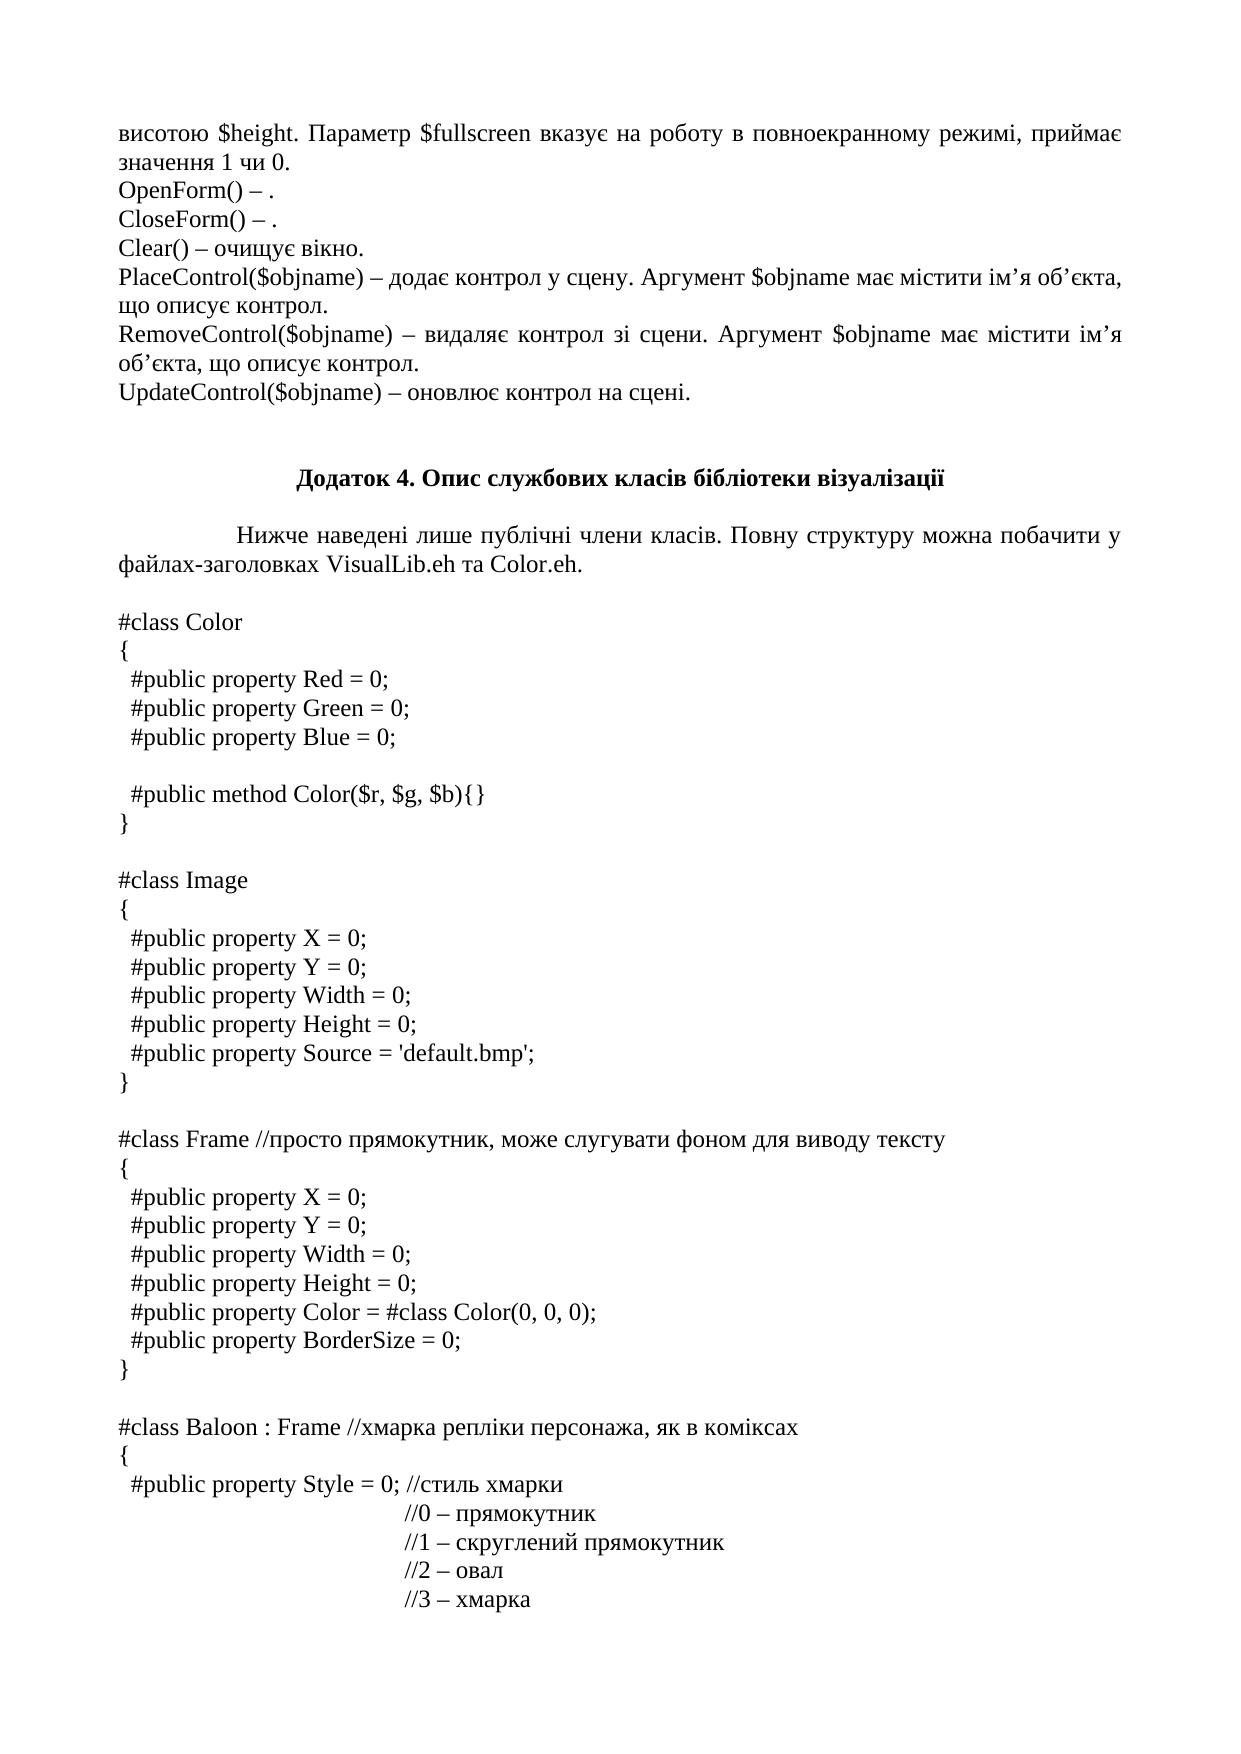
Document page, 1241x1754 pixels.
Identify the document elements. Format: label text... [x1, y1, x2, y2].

text #public property X = 0; [118, 923, 1122, 952]
text #public property Color = #class Color(0, 0, 0); [118, 1297, 1122, 1326]
text #public property Blue = 0; [118, 722, 1122, 751]
text CloseForm() – . [118, 204, 1122, 233]
text #public property Style = 0; //стиль хмарки [118, 1469, 1122, 1498]
text #class Image [118, 866, 1122, 894]
text #public property X = 0; [118, 1182, 1122, 1211]
text //3 – хмарка [118, 1584, 1122, 1613]
text #public property Green = 0; [118, 693, 1122, 722]
text #public property BorderSize = 0; [118, 1326, 1122, 1354]
text #public property Height = 0; [118, 1009, 1122, 1038]
text #class Color [118, 607, 1122, 636]
text #public property Source = 'default.bmp'; [118, 1038, 1122, 1067]
text Додаток 4. Опис службових класів бібліотеки візуалізації [118, 463, 1122, 492]
text Нижче наведені лише публічні члени класів. Повну структуру можна побачити у файлах-заголовках VisualLib.eh та Color.eh. [118, 521, 1122, 578]
text { [118, 894, 1122, 923]
text #public property Width = 0; [118, 1239, 1122, 1268]
text #public property Height = 0; [118, 1268, 1122, 1297]
text UpdateControl($objname) – оновлює контрол на сцені. [118, 377, 1122, 406]
text OpenForm() – . [118, 176, 1122, 204]
text #public property Red = 0; [118, 664, 1122, 693]
text #class Frame //просто прямокутник, може слугувати фоном для виводу тексту [118, 1124, 1122, 1153]
text #class Baloon : Frame //хмарка репліки персонажа, як в коміксах [118, 1412, 1122, 1441]
text Clear() – очищує вікно. [118, 233, 1122, 262]
text { [118, 1441, 1122, 1469]
text { [118, 636, 1122, 664]
text } [118, 1354, 1122, 1383]
text //2 – овал [118, 1556, 1122, 1584]
text //1 – скруглений прямокутник [118, 1527, 1122, 1556]
text } [118, 808, 1122, 837]
text висотою $height. Параметр $fullscreen вказує на роботу в повноекранному режимі, приймає значення 1 чи 0. [118, 118, 1122, 176]
text #public method Color($r, $g, $b){} [118, 779, 1122, 808]
text //0 – прямокутник [118, 1498, 1122, 1527]
text PlaceControl($objname) – додає контрол у сцену. Аргумент $objname має містити ім’я об’єкта, що описує контрол. [118, 262, 1122, 319]
text #public property Width = 0; [118, 981, 1122, 1009]
text #public property Y = 0; [118, 1211, 1122, 1239]
text RemoveControl($objname) – видаляє контрол зі сцени. Аргумент $objname має містити ім’я об’єкта, що описує контрол. [118, 319, 1122, 377]
text { [118, 1153, 1122, 1182]
text #public property Y = 0; [118, 952, 1122, 981]
text } [118, 1067, 1122, 1096]
